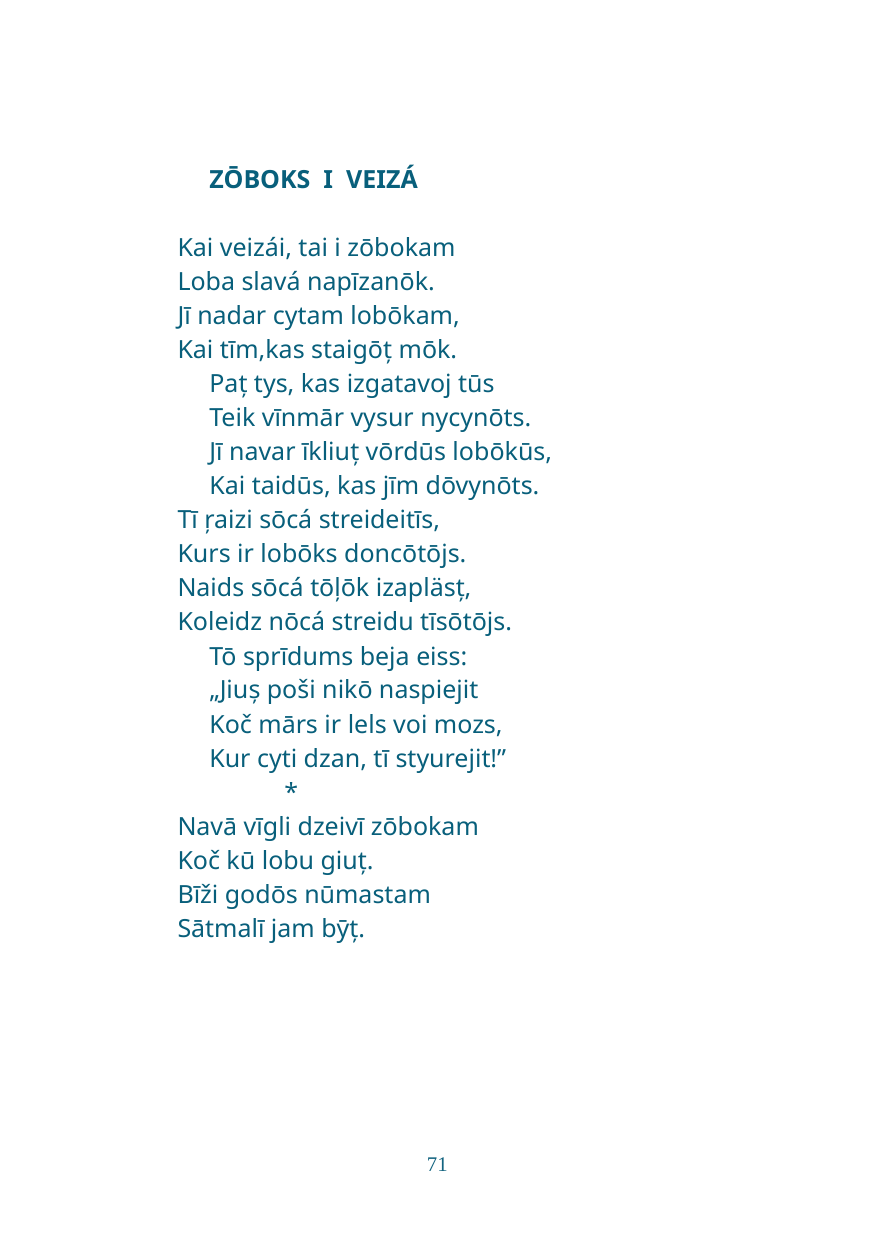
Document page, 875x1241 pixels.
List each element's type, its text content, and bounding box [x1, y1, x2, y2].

text Jī nadar cytam lobōkam, [177, 297, 815, 332]
text Naids sōcá tōļōk izapläsț, [177, 570, 815, 604]
text Paț tys, kas izgatavoj tūs [177, 366, 815, 400]
text Sātmalī jam bȳț. [177, 911, 815, 945]
text Jī navar īkliuț vōrdūs lobōkūs, [177, 434, 815, 468]
text Teik vīnmār vysur nycynōts. [177, 400, 815, 434]
text Kai tīm,kas staigōț mōk. [177, 332, 815, 366]
text Tō sprīdums beja eiss: [177, 638, 815, 672]
text Koleidz nōcá streidu tīsōtōjs. [177, 604, 815, 638]
text Bīži godōs nūmastam [177, 877, 815, 911]
text Kai taidūs, kas jīm dōvynōts. [177, 468, 815, 502]
text Loba slavá napīzanōk. [177, 263, 815, 297]
text Tī ŗaizi sōcá streideitīs, [177, 502, 815, 536]
text Kai veizái, tai i zōbokam [177, 229, 815, 263]
text „Jiuș poši nikō naspiejit [177, 672, 815, 706]
text Kur cyti dzan, tī styurejit!” [177, 740, 815, 774]
text Koč mārs ir lels voi mozs, [177, 706, 815, 740]
text Navā vīgli dzeivī zōbokam [177, 808, 815, 842]
text * [177, 774, 815, 808]
text Koč kū lobu giuț. [177, 842, 815, 877]
text ZŌBOKS I VEIZÁ [177, 161, 815, 195]
text Kurs ir lobōks doncōtōjs. [177, 536, 815, 570]
